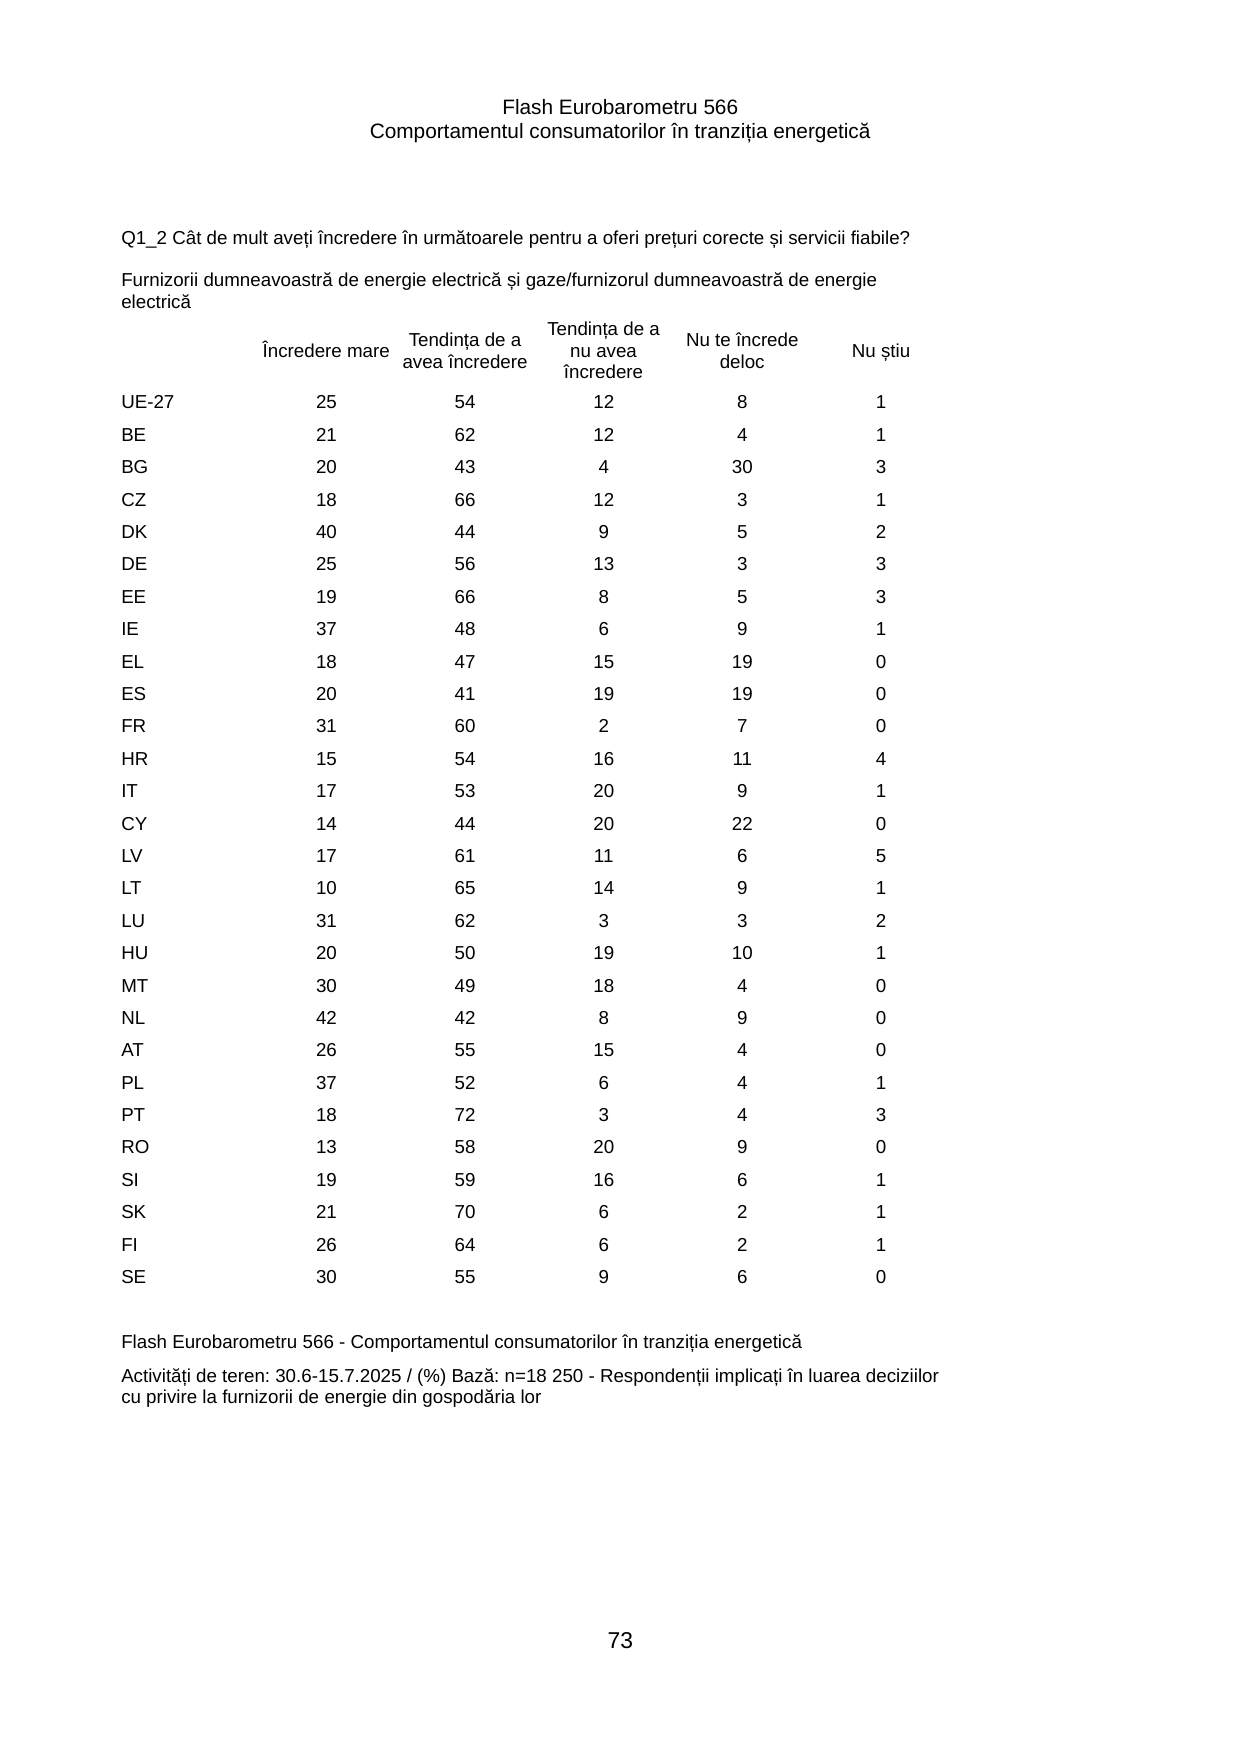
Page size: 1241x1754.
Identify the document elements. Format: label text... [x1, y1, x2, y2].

table_cell 0 [811, 807, 950, 839]
table_cell [811, 1293, 950, 1325]
table_cell 61 [395, 839, 534, 872]
table_cell 21 [257, 1196, 395, 1228]
table_cell PT [118, 1099, 257, 1131]
table_cell 0 [811, 678, 950, 710]
table_cell 62 [395, 418, 534, 451]
table_cell 4 [673, 418, 811, 451]
table_cell 0 [811, 1131, 950, 1163]
table_cell 11 [673, 742, 811, 774]
table_cell 2 [673, 1196, 811, 1228]
table_cell 54 [395, 742, 534, 774]
table_cell LU [118, 904, 257, 937]
table_cell DK [118, 515, 257, 548]
table_cell 2 [673, 1228, 811, 1261]
table_cell 56 [395, 548, 534, 580]
table_cell 3 [534, 1099, 673, 1131]
table_cell 0 [811, 645, 950, 677]
table_cell 0 [811, 710, 950, 742]
table_cell 3 [811, 1099, 950, 1131]
table_cell 26 [257, 1034, 395, 1066]
table_cell 30 [257, 1261, 395, 1293]
table_cell 49 [395, 969, 534, 1001]
table_cell LT [118, 872, 257, 904]
table_cell 1 [811, 872, 950, 904]
table_cell 1 [811, 386, 950, 418]
table_cell 55 [395, 1261, 534, 1293]
table_cell AT [118, 1034, 257, 1066]
table_cell 40 [257, 515, 395, 548]
table_cell 70 [395, 1196, 534, 1228]
table_cell PL [118, 1066, 257, 1098]
table_cell 18 [257, 1099, 395, 1131]
table_cell 4 [673, 1066, 811, 1098]
table_cell ES [118, 678, 257, 710]
table_cell 64 [395, 1228, 534, 1261]
table_cell 17 [257, 839, 395, 872]
table_cell 37 [257, 1066, 395, 1098]
table_cell [395, 1293, 534, 1325]
table_cell Tendința de a avea încredere [395, 315, 534, 386]
table_cell CY [118, 807, 257, 839]
table_cell 13 [534, 548, 673, 580]
table_cell 1 [811, 483, 950, 515]
table_cell 19 [673, 678, 811, 710]
table_cell 52 [395, 1066, 534, 1098]
table_cell 1 [811, 1228, 950, 1261]
table_cell 18 [534, 969, 673, 1001]
table_cell 20 [257, 937, 395, 969]
table_cell 5 [673, 580, 811, 613]
table_cell [118, 1293, 257, 1325]
table_cell 20 [534, 1131, 673, 1163]
table_cell 9 [534, 1261, 673, 1293]
table_cell 14 [257, 807, 395, 839]
table_cell 4 [673, 1034, 811, 1066]
table_cell 9 [673, 775, 811, 807]
table_cell 22 [673, 807, 811, 839]
table_cell 20 [534, 807, 673, 839]
table_cell 19 [257, 1163, 395, 1196]
table_cell 30 [673, 451, 811, 483]
table_header Q1_2 Cât de mult aveți încredere în următoarele pentru a oferi prețuri corecte și servicii fiabile? [118, 209, 950, 266]
table_cell 26 [257, 1228, 395, 1261]
table_cell 50 [395, 937, 534, 969]
table_cell [118, 315, 257, 386]
table_cell 41 [395, 678, 534, 710]
table_cell 44 [395, 807, 534, 839]
table_cell HU [118, 937, 257, 969]
table_cell UE-27 [118, 386, 257, 418]
table_cell 44 [395, 515, 534, 548]
table_cell 0 [811, 969, 950, 1001]
table_cell 12 [534, 483, 673, 515]
table_cell MT [118, 969, 257, 1001]
table_cell 3 [811, 548, 950, 580]
table_cell [673, 1293, 811, 1325]
table_cell 9 [534, 515, 673, 548]
table_cell 10 [673, 937, 811, 969]
table_cell 20 [534, 775, 673, 807]
table_cell 18 [257, 483, 395, 515]
table_cell 6 [534, 1196, 673, 1228]
table_cell Flash Eurobarometru 566 - Comportamentul consumatorilor în tranziția energetică [118, 1325, 950, 1358]
table_cell HR [118, 742, 257, 774]
table_cell DE [118, 548, 257, 580]
table_cell 1 [811, 1196, 950, 1228]
table_cell [534, 1293, 673, 1325]
table_cell 25 [257, 386, 395, 418]
table_cell 6 [673, 1163, 811, 1196]
table_cell 42 [395, 1001, 534, 1034]
table_cell 1 [811, 613, 950, 645]
table_cell 9 [673, 872, 811, 904]
table_cell 55 [395, 1034, 534, 1066]
table_cell 20 [257, 678, 395, 710]
table_cell 14 [534, 872, 673, 904]
table_cell 13 [257, 1131, 395, 1163]
table_cell SI [118, 1163, 257, 1196]
table_cell 9 [673, 1001, 811, 1034]
table_cell 30 [257, 969, 395, 1001]
table_cell Activități de teren: 30.6-15.7.2025 / (%) Bază: n=18 250 - Respondenții implicați în luarea deciziilor cu privire la furnizorii de energie din gospodăria lor [118, 1358, 950, 1415]
table_cell 47 [395, 645, 534, 677]
table_cell IE [118, 613, 257, 645]
table_cell 37 [257, 613, 395, 645]
table_cell 6 [534, 1066, 673, 1098]
table_cell LV [118, 839, 257, 872]
table_cell 66 [395, 580, 534, 613]
table_cell 11 [534, 839, 673, 872]
table_cell IT [118, 775, 257, 807]
table_cell EL [118, 645, 257, 677]
table_cell 6 [673, 839, 811, 872]
table_cell 72 [395, 1099, 534, 1131]
table_cell 10 [257, 872, 395, 904]
table_cell 2 [811, 904, 950, 937]
table_cell 20 [257, 451, 395, 483]
table_cell Nu știu [811, 315, 950, 386]
table_cell 60 [395, 710, 534, 742]
table_cell 2 [811, 515, 950, 548]
table_cell 6 [673, 1261, 811, 1293]
table_cell 1 [811, 1163, 950, 1196]
table_cell 3 [673, 483, 811, 515]
table_cell 0 [811, 1261, 950, 1293]
table_cell 0 [811, 1034, 950, 1066]
table_cell EE [118, 580, 257, 613]
table_cell 12 [534, 386, 673, 418]
table_cell BE [118, 418, 257, 451]
table_cell 4 [811, 742, 950, 774]
table_cell 2 [534, 710, 673, 742]
table_cell 21 [257, 418, 395, 451]
table_cell 8 [673, 386, 811, 418]
table_cell 8 [534, 580, 673, 613]
table_cell 9 [673, 613, 811, 645]
table_cell BG [118, 451, 257, 483]
table_cell 58 [395, 1131, 534, 1163]
table_cell CZ [118, 483, 257, 515]
table_cell 1 [811, 1066, 950, 1098]
table_cell 3 [534, 904, 673, 937]
table_cell 9 [673, 1131, 811, 1163]
table_cell 19 [534, 937, 673, 969]
table_cell 6 [534, 613, 673, 645]
table_cell 17 [257, 775, 395, 807]
table_cell 48 [395, 613, 534, 645]
table_cell 19 [534, 678, 673, 710]
table_cell SE [118, 1261, 257, 1293]
table_cell 54 [395, 386, 534, 418]
table_cell 1 [811, 937, 950, 969]
table_cell FI [118, 1228, 257, 1261]
table_cell 16 [534, 1163, 673, 1196]
table_cell 15 [257, 742, 395, 774]
table_cell 53 [395, 775, 534, 807]
table_cell 4 [673, 1099, 811, 1131]
table_cell 4 [534, 451, 673, 483]
table_cell NL [118, 1001, 257, 1034]
table_cell [257, 1293, 395, 1325]
table_cell 15 [534, 645, 673, 677]
table_cell Tendința de a nu avea încredere [534, 315, 673, 386]
table_cell 66 [395, 483, 534, 515]
table_cell 43 [395, 451, 534, 483]
table_cell SK [118, 1196, 257, 1228]
table_cell Furnizorii dumneavoastră de energie electrică și gaze/furnizorul dumneavoastră de energie electrică [118, 266, 950, 315]
table_cell 12 [534, 418, 673, 451]
table_cell 1 [811, 775, 950, 807]
table_cell Nu te încrede deloc [673, 315, 811, 386]
table_cell 5 [673, 515, 811, 548]
table_cell 42 [257, 1001, 395, 1034]
table_cell 31 [257, 710, 395, 742]
table_cell 0 [811, 1001, 950, 1034]
table_cell 8 [534, 1001, 673, 1034]
table_cell 59 [395, 1163, 534, 1196]
table_cell FR [118, 710, 257, 742]
table_cell 62 [395, 904, 534, 937]
table_cell 7 [673, 710, 811, 742]
table_cell 18 [257, 645, 395, 677]
table_cell 3 [673, 904, 811, 937]
table_cell 5 [811, 839, 950, 872]
table_cell 3 [811, 580, 950, 613]
table_cell RO [118, 1131, 257, 1163]
table_cell 19 [257, 580, 395, 613]
table_cell 19 [673, 645, 811, 677]
table_cell 15 [534, 1034, 673, 1066]
table_cell 3 [673, 548, 811, 580]
table_cell 3 [811, 451, 950, 483]
table_cell 31 [257, 904, 395, 937]
table_cell 16 [534, 742, 673, 774]
table_cell 65 [395, 872, 534, 904]
table_cell 4 [673, 969, 811, 1001]
table_cell 1 [811, 418, 950, 451]
table_cell 6 [534, 1228, 673, 1261]
table_cell 25 [257, 548, 395, 580]
table_cell Încredere mare [257, 315, 395, 386]
